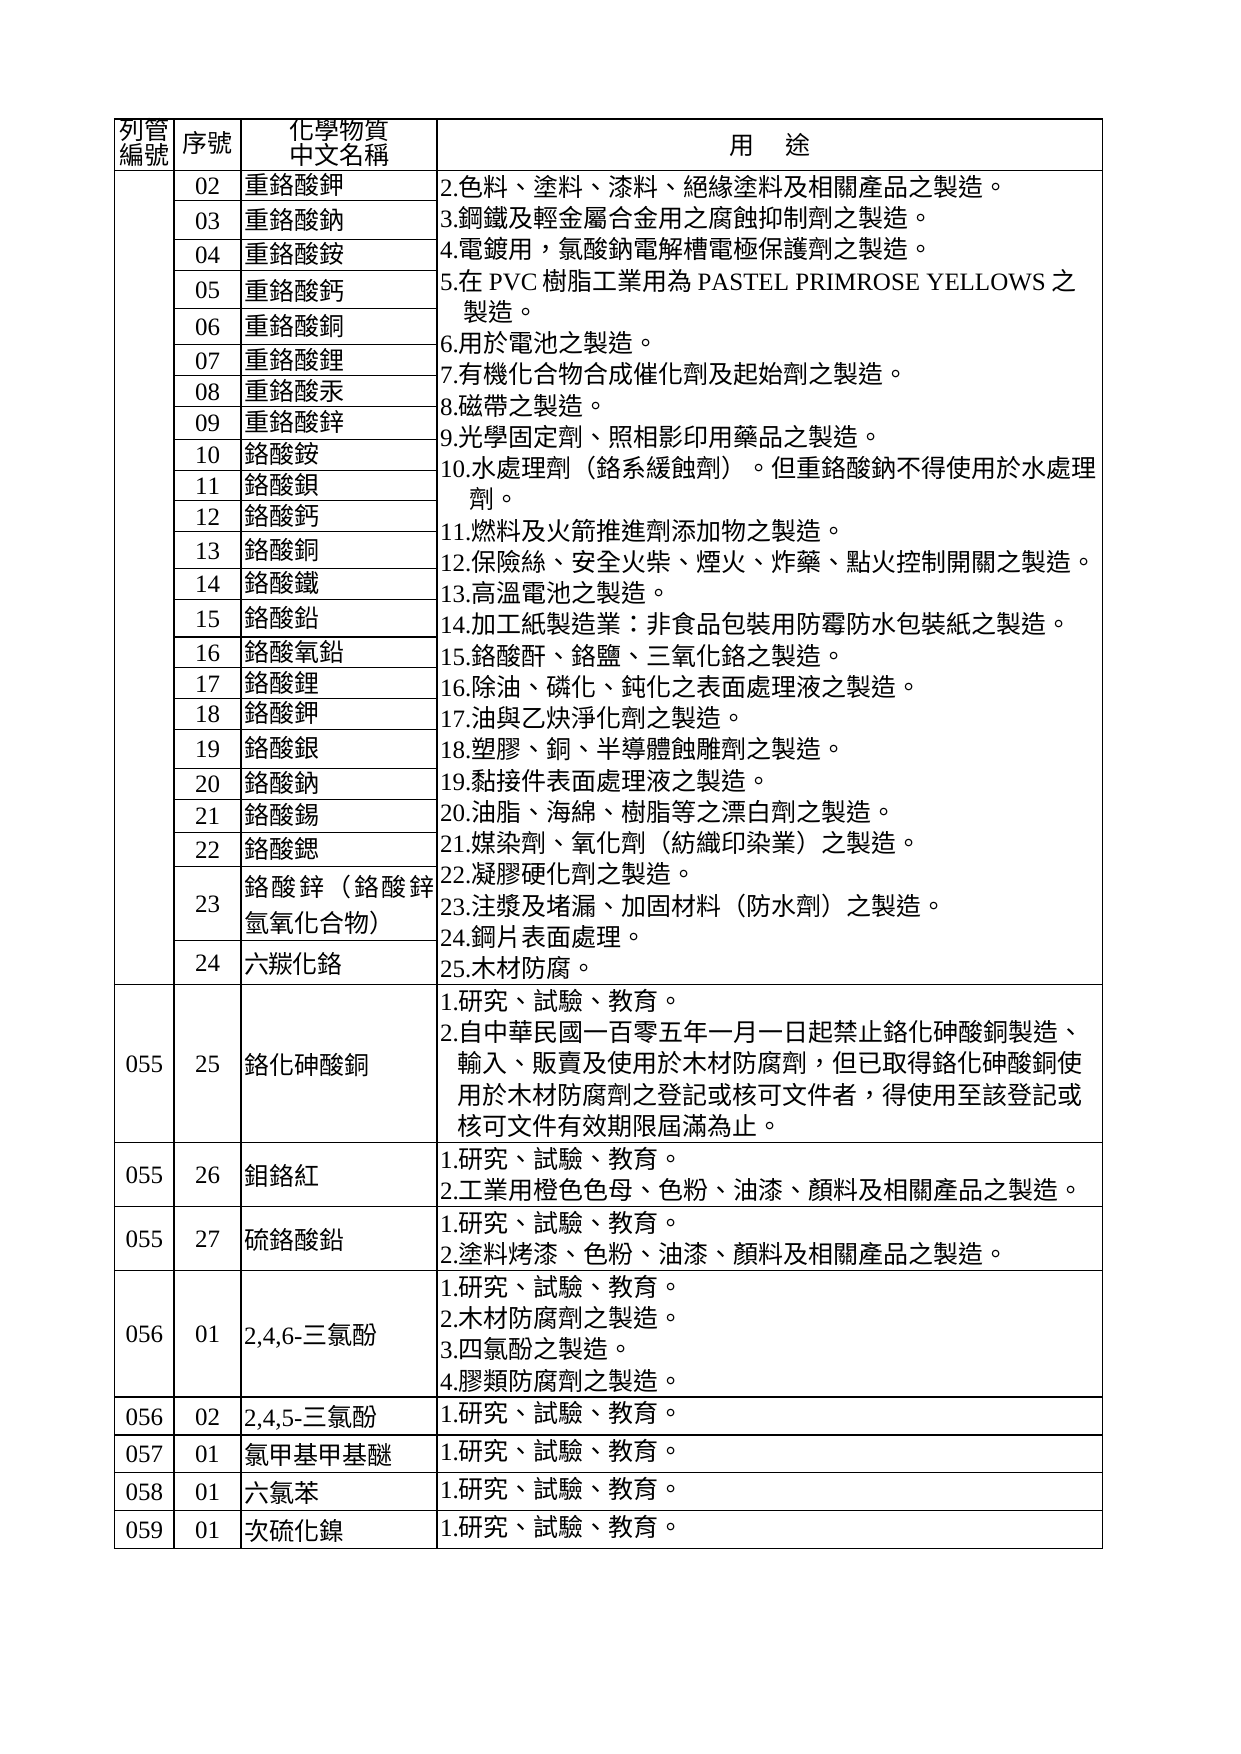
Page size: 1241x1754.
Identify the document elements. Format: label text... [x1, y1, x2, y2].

table_cell 21 [175, 800, 240, 832]
table_cell 1.研究、試驗、教育。 2.塗料烤漆、色粉、油漆、顏料及相關產品之製造。 [438, 1207, 1102, 1270]
table_cell 2.色料、塗料、漆料、絕緣塗料及相關產品之製造。 3.鋼鐵及輕金屬合金用之腐蝕抑制劑之製造。 4.電鍍用，氯酸鈉電解槽電極保護劑之製造。 5.在PVC樹脂工業用為PASTEL PRIMROSE YELLOWS之製造。 6.用於電池之製造。 7.有機化合物合成催化劑及起始劑之製造。 8.磁帶之製造。 9.光學固定劑、照相影印用藥品之製造。 10.水處理劑（鉻系緩蝕劑）。但重鉻酸鈉不得使用於水處理劑。 11.燃料及火箭推進劑添加物之製造。 12.保險絲、安全火柴、煙火、炸藥、點火控制開關之製造。 13.高溫電池之製造。 14.加工紙製造業：非食品包裝用防霉防水包裝紙之製造。 15.鉻酸酐、鉻鹽、三氧化鉻之製造。 16.除油、磷化、鈍化之表面處理液之製造。 17.油與乙炔淨化劑之製造。 18.塑膠、銅、半導體蝕雕劑之製造。 19.黏接件表面處理液之製造。 20.油脂、海綿、樹脂等之漂白劑之製造。 21.媒染劑、氧化劑（紡織印染業）之製造。 22.凝膠硬化劑之製造。 23.注漿及堵漏、加固材料（防水劑）之製造。 24.鋼片表面處理。 25.木材防腐。 [438, 171, 1102, 984]
table_cell 09 [175, 407, 240, 439]
table_cell 04 [175, 240, 240, 270]
table_cell 重鉻酸鉀 [242, 171, 436, 200]
table_cell 055 [115, 985, 173, 1142]
table_cell 05 [175, 271, 240, 308]
table_cell 057 [115, 1436, 173, 1472]
table_cell 27 [175, 1207, 240, 1270]
table_cell 鉻酸銀 [242, 730, 436, 768]
table_cell 1.研究、試驗、教育。 [438, 1473, 1102, 1510]
table_cell 056 [115, 1398, 173, 1434]
table_cell 鉻酸鉀 [242, 699, 436, 729]
table_cell 重鉻酸汞 [242, 376, 436, 406]
table_cell 056 [115, 1271, 173, 1396]
table_cell 1.研究、試驗、教育。 2.工業用橙色色母、色粉、油漆、顏料及相關產品之製造。 [438, 1143, 1102, 1206]
table_cell 055 [115, 1207, 173, 1270]
table_header 序號 [175, 120, 240, 170]
table_cell 1.研究、試驗、教育。 2.木材防腐劑之製造。 3.四氯酚之製造。 4.膠類防腐劑之製造。 [438, 1271, 1102, 1396]
table_cell [115, 171, 173, 984]
table_cell 鉻酸鋰 [242, 668, 436, 698]
table_cell 22 [175, 833, 240, 866]
table_cell 08 [175, 376, 240, 406]
table_cell 11 [175, 471, 240, 500]
table_cell 重鉻酸鋰 [242, 345, 436, 375]
table_cell 23 [175, 867, 240, 940]
table_cell 鉻酸鍶 [242, 833, 436, 866]
table_cell 19 [175, 730, 240, 768]
table_cell 鉻化砷酸銅 [242, 985, 436, 1142]
table_cell 2,4,6-三氯酚 [242, 1271, 436, 1396]
table_cell 02 [175, 171, 240, 200]
table_cell 重鉻酸銅 [242, 309, 436, 344]
table_cell 01 [175, 1473, 240, 1510]
table_cell 24 [175, 941, 240, 984]
table_cell 鉻酸氧鉛 [242, 638, 436, 667]
table_cell 次硫化鎳 [242, 1511, 436, 1547]
table_cell 鉻酸錫 [242, 800, 436, 832]
table_cell 20 [175, 769, 240, 798]
table_cell 01 [175, 1436, 240, 1472]
table_cell 鉬鉻紅 [242, 1143, 436, 1206]
table_cell 01 [175, 1271, 240, 1396]
table_cell 六氯苯 [242, 1473, 436, 1510]
table_cell 02 [175, 1398, 240, 1434]
table_cell 氯甲基甲基醚 [242, 1436, 436, 1472]
table_cell 1.研究、試驗、教育。 [438, 1511, 1102, 1547]
table_header 用途 [438, 120, 1102, 170]
table_cell 硫鉻酸鉛 [242, 1207, 436, 1270]
table_cell 01 [175, 1511, 240, 1547]
table_cell 26 [175, 1143, 240, 1206]
table_cell 058 [115, 1473, 173, 1510]
table_cell 鉻酸鈣 [242, 501, 436, 531]
table_cell 1.研究、試驗、教育。 2.自中華民國一百零五年一月一日起禁止鉻化砷酸銅製造、輸入、販賣及使用於木材防腐劑，但已取得鉻化砷酸銅使用於木材防腐劑之登記或核可文件者，得使用至該登記或核可文件有效期限屆滿為止。 [438, 985, 1102, 1142]
table_cell 鉻酸鋅（鉻酸鋅氫氧化合物） [242, 867, 436, 940]
table_cell 鉻酸鋇 [242, 471, 436, 500]
table_cell 鉻酸鈉 [242, 769, 436, 798]
table_header 列管編號 [115, 120, 173, 170]
table_cell 13 [175, 532, 240, 568]
table_cell 鉻酸銅 [242, 532, 436, 568]
table_cell 15 [175, 600, 240, 636]
table_cell 055 [115, 1143, 173, 1206]
table_cell 重鉻酸鈉 [242, 201, 436, 239]
table_cell 16 [175, 638, 240, 667]
table_cell 18 [175, 699, 240, 729]
table_cell 14 [175, 569, 240, 599]
table_cell 重鉻酸鋅 [242, 407, 436, 439]
table_cell 059 [115, 1511, 173, 1547]
table_cell 12 [175, 501, 240, 531]
table_cell 1.研究、試驗、教育。 [438, 1436, 1102, 1472]
table_cell 鉻酸鐵 [242, 569, 436, 599]
table_cell 鉻酸銨 [242, 440, 436, 470]
table_cell 重鉻酸銨 [242, 240, 436, 270]
table_cell 重鉻酸鈣 [242, 271, 436, 308]
table_cell 07 [175, 345, 240, 375]
table_cell 06 [175, 309, 240, 344]
table_cell 17 [175, 668, 240, 698]
table_cell 鉻酸鉛 [242, 600, 436, 636]
table_cell 2,4,5-三氯酚 [242, 1398, 436, 1434]
table_cell 10 [175, 440, 240, 470]
table_cell 六羰化鉻 [242, 941, 436, 984]
table_header 化學物質 中文名稱 [242, 120, 436, 170]
table_cell 25 [175, 985, 240, 1142]
table_cell 03 [175, 201, 240, 239]
table_cell 1.研究、試驗、教育。 [438, 1398, 1102, 1434]
